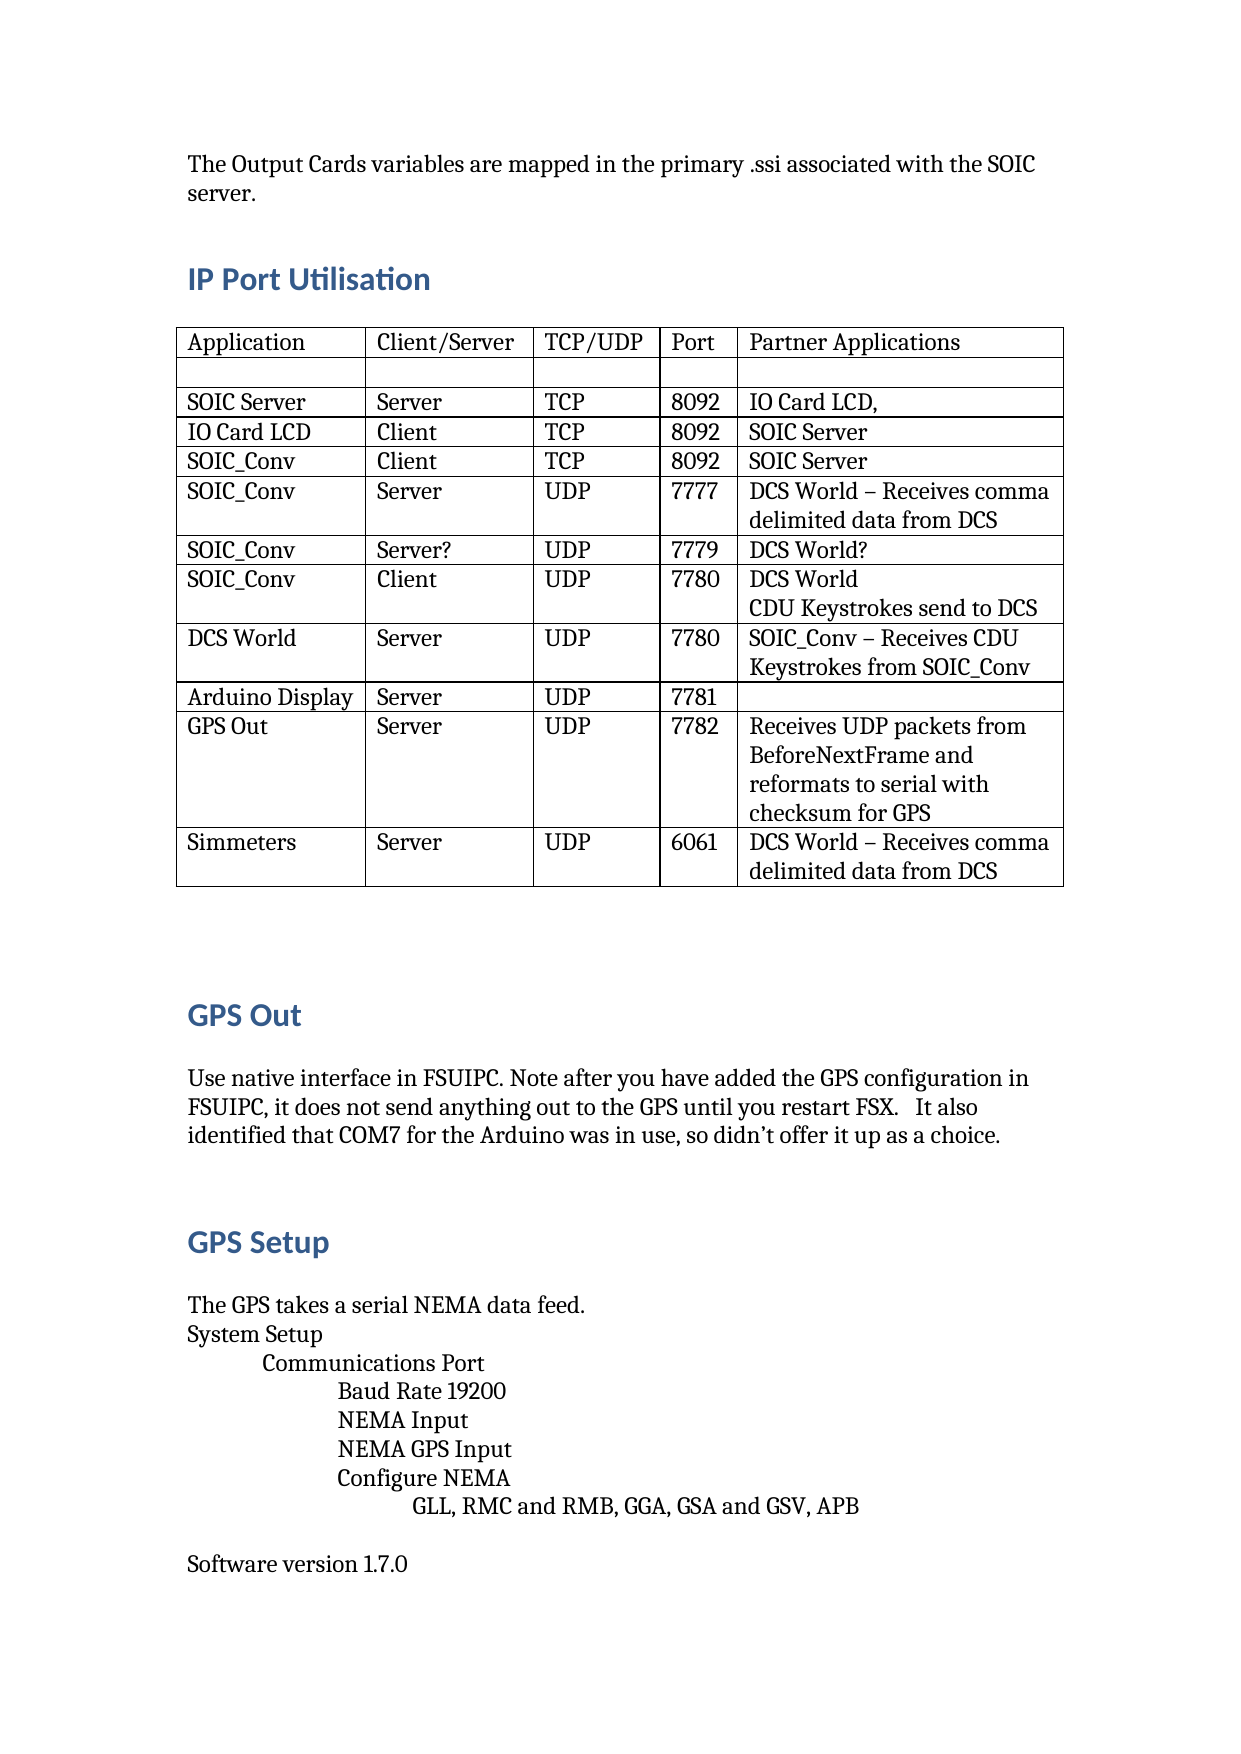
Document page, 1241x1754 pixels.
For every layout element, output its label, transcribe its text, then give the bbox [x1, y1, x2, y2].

table_cell TCP [534, 447, 659, 476]
table_cell SOIC Server [177, 388, 365, 416]
table_cell 6061 [661, 828, 737, 886]
table_cell UDP [534, 477, 659, 534]
table_header Client/Server [366, 328, 533, 357]
subtitle GPS Setup [187, 1222, 1053, 1262]
table_cell UDP [534, 624, 659, 681]
table_cell DCS World? [738, 536, 1063, 564]
table_cell [177, 358, 365, 387]
table_cell DCS World – Receives comma delimited data from DCS [738, 828, 1063, 886]
table_cell DCS World – Receives comma delimited data from DCS [738, 477, 1063, 534]
table_cell SOIC Server [738, 418, 1063, 446]
table_cell 8092 [661, 388, 737, 416]
table_header Port [661, 328, 737, 357]
table_cell Client [366, 418, 533, 446]
table_cell 7779 [661, 536, 737, 564]
text Baud Rate 19200 [187, 1377, 1053, 1406]
table_cell UDP [534, 828, 659, 886]
table_cell DCS World [177, 624, 365, 681]
table_cell Server [366, 683, 533, 711]
table_cell UDP [534, 712, 659, 827]
text The GPS takes a serial NEMA data feed. [187, 1291, 1053, 1320]
text Use native interface in FSUIPC. Note after you have added the GPS configuration in FSUIPC, it does not send anything out to the GPS until you restart FSX. It also identified that COM7 for the Arduino was in use, so didn’t offer it up as a choice. [187, 1064, 1053, 1150]
table_cell SOIC_Conv [177, 447, 365, 476]
text Communications Port [187, 1348, 1053, 1377]
table_cell Server [366, 624, 533, 681]
table_cell UDP [534, 683, 659, 711]
table_cell SOIC_Conv – Receives CDU Keystrokes from SOIC_Conv [738, 624, 1063, 681]
table_cell 8092 [661, 447, 737, 476]
table_cell IO Card LCD, [738, 388, 1063, 416]
table_cell [534, 358, 659, 387]
table_cell Simmeters [177, 828, 365, 886]
table_cell Server [366, 712, 533, 827]
table_cell 7782 [661, 712, 737, 827]
table_cell 7780 [661, 565, 737, 623]
table_cell SOIC_Conv [177, 477, 365, 534]
table_header Application [177, 328, 365, 357]
table_cell DCS World CDU Keystrokes send to DCS [738, 565, 1063, 623]
table_header Partner Applications [738, 328, 1063, 357]
table_cell [738, 683, 1063, 711]
table_cell Server [366, 828, 533, 886]
text NEMA GPS Input [187, 1435, 1053, 1463]
table_cell [661, 358, 737, 387]
text GLL, RMC and RMB, GGA, GSA and GSV, APB [187, 1492, 1053, 1521]
table_cell IO Card LCD [177, 418, 365, 446]
table_cell Server? [366, 536, 533, 564]
table_cell Server [366, 477, 533, 534]
table_cell 7780 [661, 624, 737, 681]
text System Setup [187, 1320, 1053, 1348]
table_cell TCP [534, 418, 659, 446]
table_cell SOIC_Conv [177, 536, 365, 564]
text The Output Cards variables are mapped in the primary .ssi associated with the SOIC server. [187, 150, 1053, 207]
table_cell [366, 358, 533, 387]
table_header TCP/UDP [534, 328, 659, 357]
table_cell TCP [534, 388, 659, 416]
table_cell Client [366, 565, 533, 623]
table_cell 8092 [661, 418, 737, 446]
table_cell SOIC_Conv [177, 565, 365, 623]
table_cell 7781 [661, 683, 737, 711]
table_cell UDP [534, 536, 659, 564]
table_cell SOIC Server [738, 447, 1063, 476]
table_cell Client [366, 447, 533, 476]
table_cell Arduino Display [177, 683, 365, 711]
table_cell Receives UDP packets from BeforeNextFrame and reformats to serial with checksum for GPS [738, 712, 1063, 827]
text NEMA Input [187, 1406, 1053, 1435]
table_cell UDP [534, 565, 659, 623]
subtitle IP Port Utilisation [187, 257, 1053, 298]
table_cell [738, 358, 1063, 387]
table_cell GPS Out [177, 712, 365, 827]
text Configure NEMA [187, 1463, 1053, 1492]
subtitle GPS Out [187, 994, 1053, 1035]
table_cell 7777 [661, 477, 737, 534]
text Software version 1.7.0 [187, 1550, 1053, 1578]
table_cell Server [366, 388, 533, 416]
